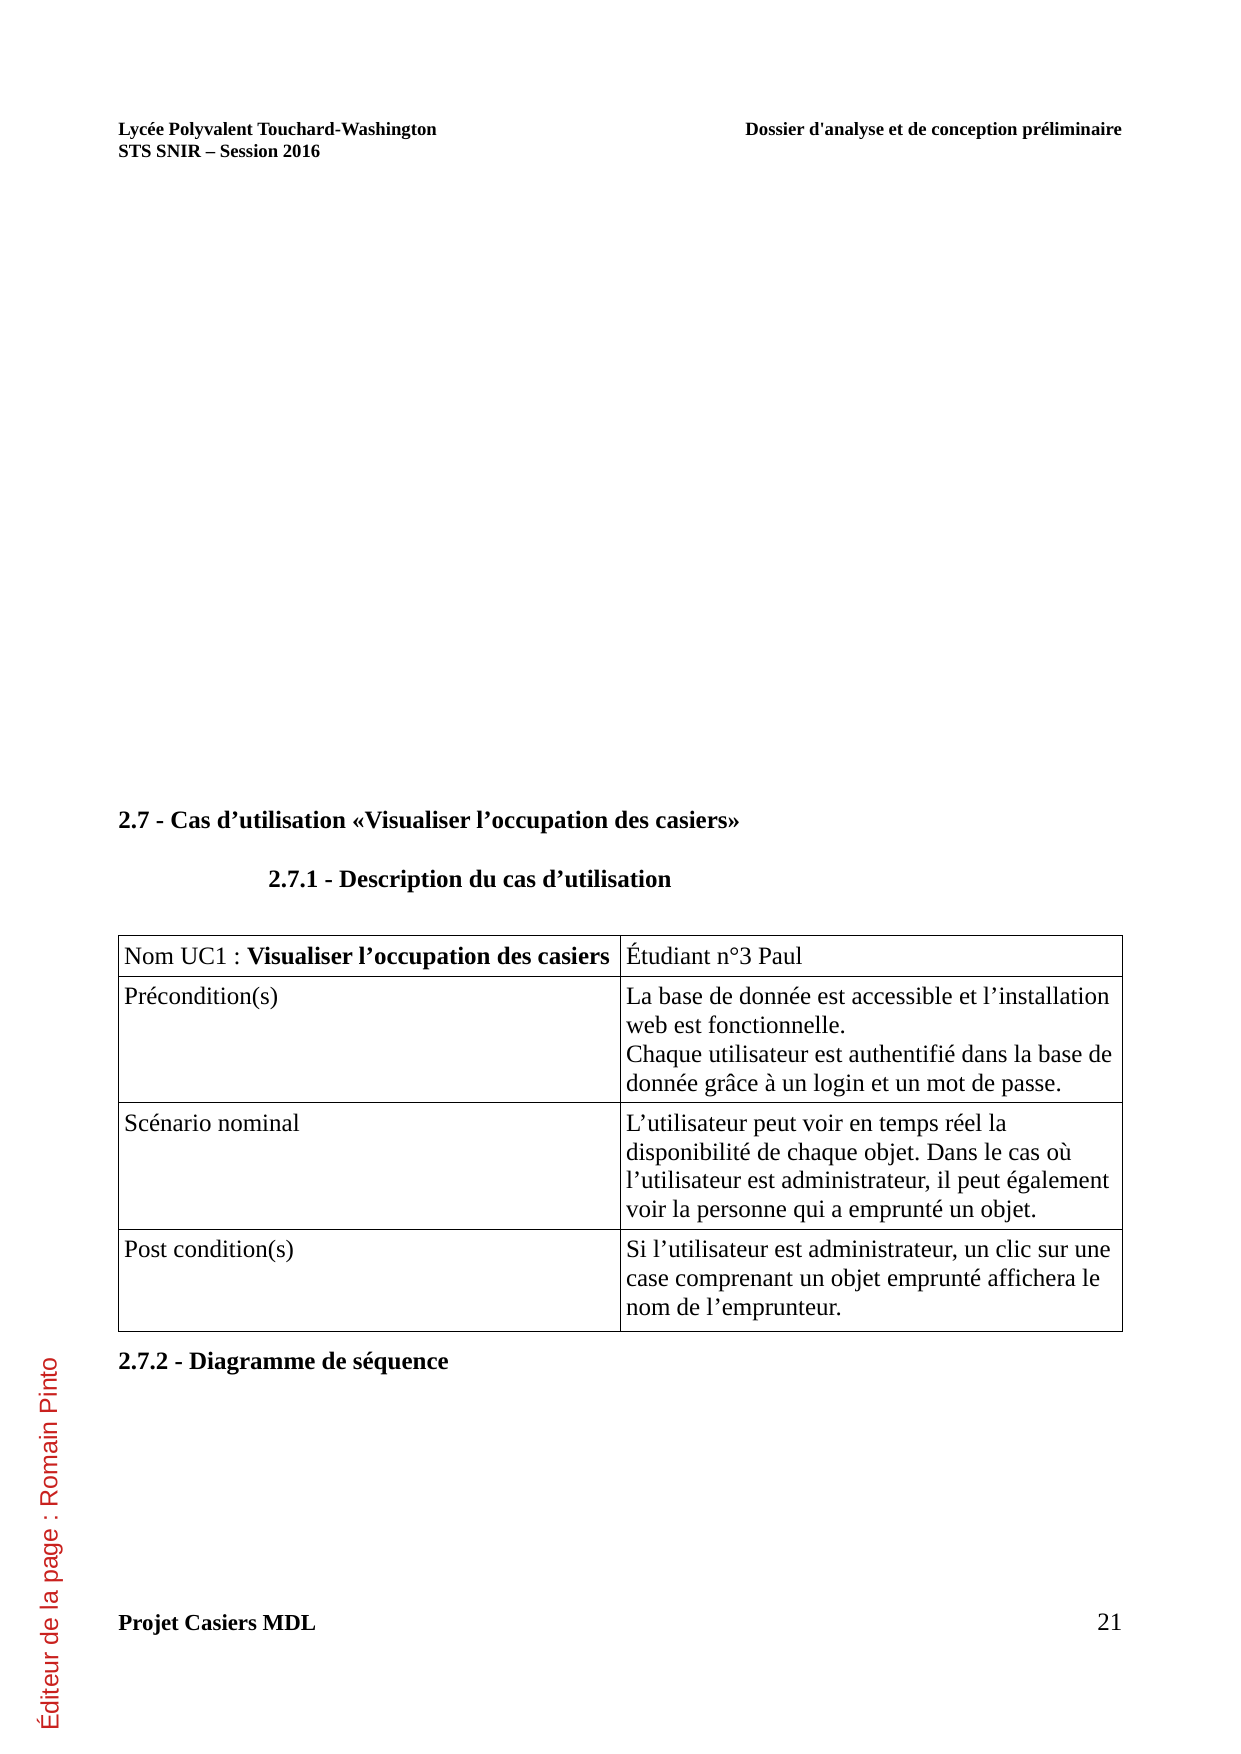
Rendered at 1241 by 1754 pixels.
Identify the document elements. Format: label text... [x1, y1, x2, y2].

table_cell L’utilisateur peut voir en temps réel la disponibilité de chaque objet. Dans le cas où l’utilisateur est administrateur, il peut également voir la personne qui a emprunté un objet. [621, 1103, 1122, 1229]
subtitle 2.7 - Cas d’utilisation «Visualiser l’occupation des casiers» [118, 805, 1122, 833]
table_cell Précondition(s) [119, 977, 620, 1102]
subtitle 2.7.2 - Diagramme de séquence [118, 1346, 1122, 1375]
table_cell La base de donnée est accessible et l’installation web est fonctionnelle. Chaque utilisateur est authentifié dans la base de donnée grâce à un login et un mot de passe. [621, 977, 1122, 1102]
table_header Nom UC1 : Visualiser l’occupation des casiers [119, 936, 620, 976]
table_header Étudiant n°3 Paul [621, 936, 1122, 976]
table_cell Si l’utilisateur est administrateur, un clic sur une case comprenant un objet emprunté affichera le nom de l’emprunteur. [621, 1230, 1122, 1331]
subtitle 2.7.1 - Description du cas d’utilisation [118, 861, 1122, 894]
table_cell Post condition(s) [119, 1230, 620, 1331]
table_cell Scénario nominal [119, 1103, 620, 1229]
